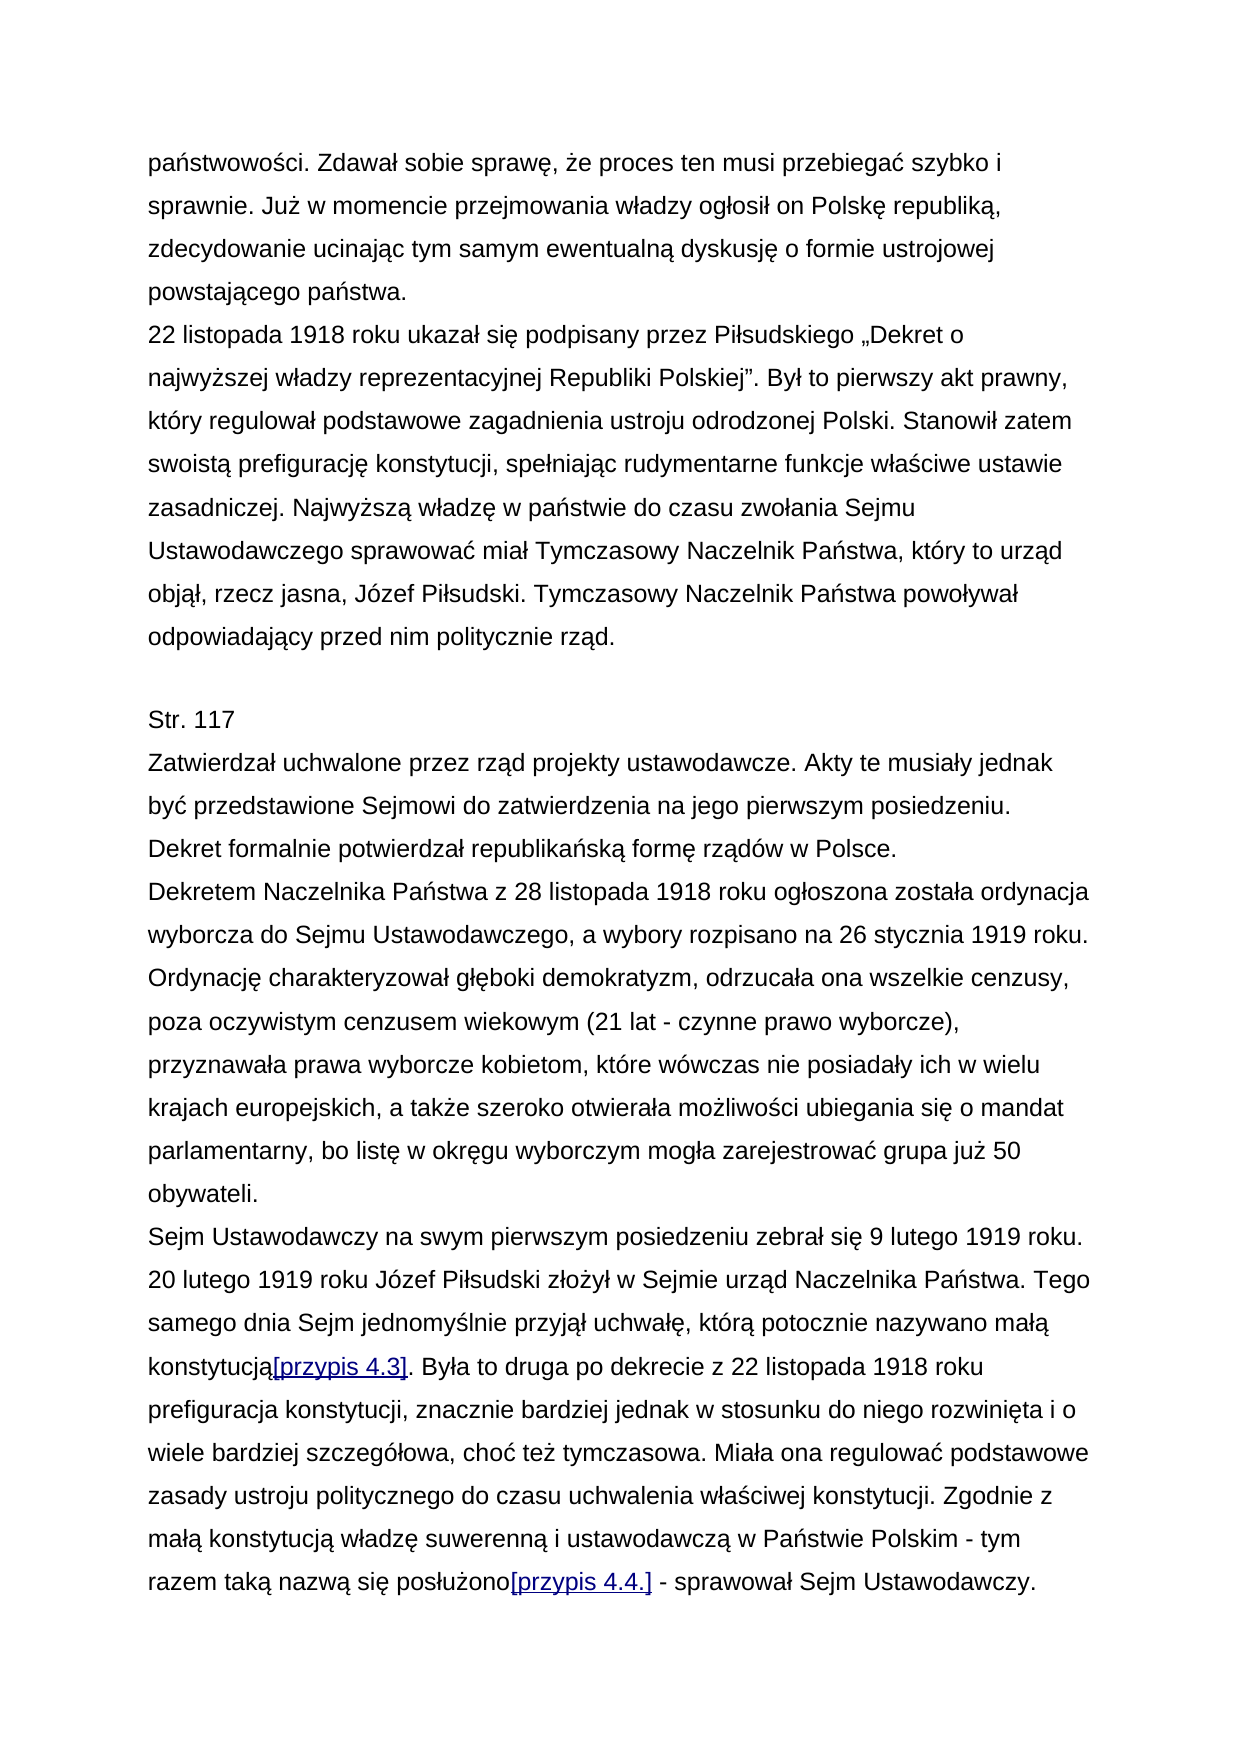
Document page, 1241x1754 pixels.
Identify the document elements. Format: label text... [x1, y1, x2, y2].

text państwowości. Zdawał sobie sprawę, że proces ten musi przebiegać szybko i sprawnie. Już w momencie przejmowania władzy ogłosił on Polskę republiką, zdecydowanie ucinając tym samym ewentualną dyskusję o formie ustrojowej powstającego państwa. [148, 148, 1093, 306]
text 22 listopada 1918 roku ukazał się podpisany przez Piłsudskiego „Dekret o najwyższej władzy reprezentacyjnej Republiki Polskiej”. Był to pierwszy akt prawny, który regulował podstawowe zagadnienia ustroju odrodzonej Polski. Stanowił zatem swoistą prefigurację konstytucji, spełniając rudymentarne funkcje właściwe ustawie zasadniczej. Najwyższą władzę w państwie do czasu zwołania Sejmu Ustawodawczego sprawować miał Tymczasowy Naczelnik Państwa, który to urząd objął, rzecz jasna, Józef Piłsudski. Tymczasowy Naczelnik Państwa powoływał odpowiadający przed nim politycznie rząd. [148, 320, 1093, 651]
text Sejm Ustawodawczy na swym pierwszym posiedzeniu zebrał się 9 lutego 1919 roku. 20 lutego 1919 roku Józef Piłsudski złożył w Sejmie urząd Naczelnika Państwa. Tego samego dnia Sejm jednomyślnie przyjął uchwałę, którą potocznie nazywano małą konstytucją[przypis 4.3]. Była to druga po dekrecie z 22 listopada 1918 roku prefiguracja konstytucji, znacznie bardziej jednak w stosunku do niego rozwinięta i o wiele bardziej szczegółowa, choć też tymczasowa. Miała ona regulować podstawowe zasady ustroju politycznego do czasu uchwalenia właściwej konstytucji. Zgodnie z małą konstytucją władzę suwerenną i ustawodawczą w Państwie Polskim - tym razem taką nazwą się posłużono[przypis 4.4.] - sprawował Sejm Ustawodawczy. [148, 1222, 1093, 1596]
text Dekretem Naczelnika Państwa z 28 listopada 1918 roku ogłoszona została ordynacja wyborcza do Sejmu Ustawodawczego, a wybory rozpisano na 26 stycznia 1919 roku. Ordynację charakteryzował głęboki demokratyzm, odrzucała ona wszelkie cenzusy, poza oczywistym cenzusem wiekowym (21 lat - czynne prawo wyborcze), przyznawała prawa wyborcze kobietom, które wówczas nie posiadały ich w wielu krajach europejskich, a także szeroko otwierała możliwości ubiegania się o mandat parlamentarny, bo listę w okręgu wyborczym mogła zarejestrować grupa już 50 obywateli. [148, 877, 1093, 1208]
text Str. 117 [148, 704, 1093, 733]
text Zatwierdzał uchwalone przez rząd projekty ustawodawcze. Akty te musiały jednak być przedstawione Sejmowi do zatwierdzenia na jego pierwszym posiedzeniu. Dekret formalnie potwierdzał republikańską formę rządów w Polsce. [148, 748, 1093, 863]
